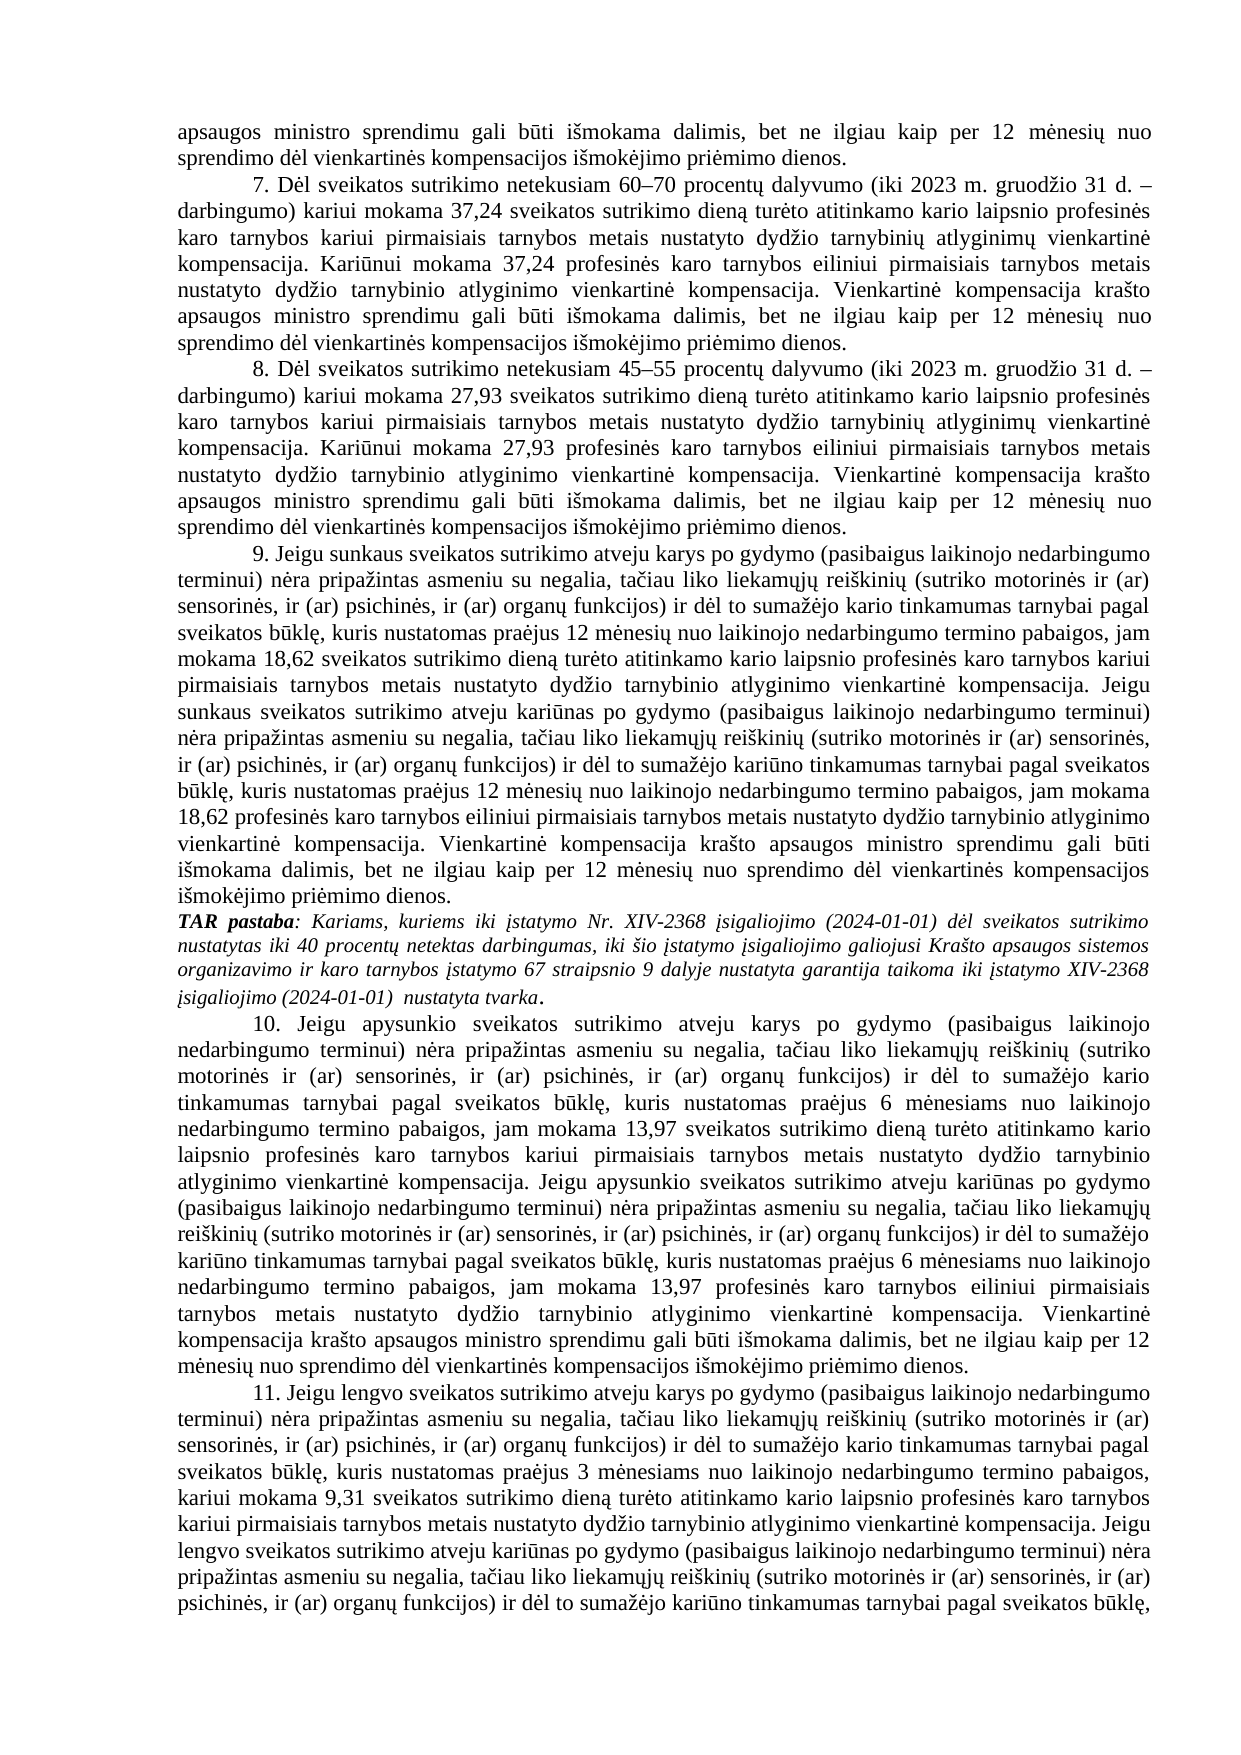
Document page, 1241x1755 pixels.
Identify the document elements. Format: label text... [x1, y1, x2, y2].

text 9. Jeigu sunkaus sveikatos sutrikimo atveju karys po gydymo (pasibaigus laikinojo nedarbingumo terminui) nėra pripažintas asmeniu su negalia, tačiau liko liekamųjų reiškinių (sutriko motorinės ir (ar) sensorinės, ir (ar) psichinės, ir (ar) organų funkcijos) ir dėl to sumažėjo kario tinkamumas tarnybai pagal sveikatos būklę, kuris nustatomas praėjus 12 mėnesių nuo laikinojo nedarbingumo termino pabaigos, jam mokama 18,62 sveikatos sutrikimo dieną turėto atitinkamo kario laipsnio profesinės karo tarnybos kariui pirmaisiais tarnybos metais nustatyto dydžio tarnybinio atlyginimo vienkartinė kompensacija. Jeigu sunkaus sveikatos sutrikimo atveju kariūnas po gydymo (pasibaigus laikinojo nedarbingumo terminui) nėra pripažintas asmeniu su negalia, tačiau liko liekamųjų reiškinių (sutriko motorinės ir (ar) sensorinės, ir (ar) psichinės, ir (ar) organų funkcijos) ir dėl to sumažėjo kariūno tinkamumas tarnybai pagal sveikatos būklę, kuris nustatomas praėjus 12 mėnesių nuo laikinojo nedarbingumo termino pabaigos, jam mokama 18,62 profesinės karo tarnybos eiliniui pirmaisiais tarnybos metais nustatyto dydžio tarnybinio atlyginimo vienkartinė kompensacija. Vienkartinė kompensacija krašto apsaugos ministro sprendimu gali būti išmokama dalimis, bet ne ilgiau kaip per 12 mėnesių nuo sprendimo dėl vienkartinės kompensacijos išmokėjimo priėmimo dienos. [177, 540, 1152, 909]
text 8. Dėl sveikatos sutrikimo netekusiam 45–55 procentų dalyvumo (iki 2023 m. gruodžio 31 d. – darbingumo) kariui mokama 27,93 sveikatos sutrikimo dieną turėto atitinkamo kario laipsnio profesinės karo tarnybos kariui pirmaisiais tarnybos metais nustatyto dydžio tarnybinių atlyginimų vienkartinė kompensacija. Kariūnui mokama 27,93 profesinės karo tarnybos eiliniui pirmaisiais tarnybos metais nustatyto dydžio tarnybinio atlyginimo vienkartinė kompensacija. Vienkartinė kompensacija krašto apsaugos ministro sprendimu gali būti išmokama dalimis, bet ne ilgiau kaip per 12 mėnesių nuo sprendimo dėl vienkartinės kompensacijos išmokėjimo priėmimo dienos. [177, 355, 1152, 540]
text apsaugos ministro sprendimu gali būti išmokama dalimis, bet ne ilgiau kaip per 12 mėnesių nuo sprendimo dėl vienkartinės kompensacijos išmokėjimo priėmimo dienos. [177, 118, 1152, 171]
text 11. Jeigu lengvo sveikatos sutrikimo atveju karys po gydymo (pasibaigus laikinojo nedarbingumo terminui) nėra pripažintas asmeniu su negalia, tačiau liko liekamųjų reiškinių (sutriko motorinės ir (ar) sensorinės, ir (ar) psichinės, ir (ar) organų funkcijos) ir dėl to sumažėjo kario tinkamumas tarnybai pagal sveikatos būklę, kuris nustatomas praėjus 3 mėnesiams nuo laikinojo nedarbingumo termino pabaigos, kariui mokama 9,31 sveikatos sutrikimo dieną turėto atitinkamo kario laipsnio profesinės karo tarnybos kariui pirmaisiais tarnybos metais nustatyto dydžio tarnybinio atlyginimo vienkartinė kompensacija. Jeigu lengvo sveikatos sutrikimo atveju kariūnas po gydymo (pasibaigus laikinojo nedarbingumo terminui) nėra pripažintas asmeniu su negalia, tačiau liko liekamųjų reiškinių (sutriko motorinės ir (ar) sensorinės, ir (ar) psichinės, ir (ar) organų funkcijos) ir dėl to sumažėjo kariūno tinkamumas tarnybai pagal sveikatos būklę, [177, 1379, 1152, 1616]
text 10. Jeigu apysunkio sveikatos sutrikimo atveju karys po gydymo (pasibaigus laikinojo nedarbingumo terminui) nėra pripažintas asmeniu su negalia, tačiau liko liekamųjų reiškinių (sutriko motorinės ir (ar) sensorinės, ir (ar) psichinės, ir (ar) organų funkcijos) ir dėl to sumažėjo kario tinkamumas tarnybai pagal sveikatos būklę, kuris nustatomas praėjus 6 mėnesiams nuo laikinojo nedarbingumo termino pabaigos, jam mokama 13,97 sveikatos sutrikimo dieną turėto atitinkamo kario laipsnio profesinės karo tarnybos kariui pirmaisiais tarnybos metais nustatyto dydžio tarnybinio atlyginimo vienkartinė kompensacija. Jeigu apysunkio sveikatos sutrikimo atveju kariūnas po gydymo (pasibaigus laikinojo nedarbingumo terminui) nėra pripažintas asmeniu su negalia, tačiau liko liekamųjų reiškinių (sutriko motorinės ir (ar) sensorinės, ir (ar) psichinės, ir (ar) organų funkcijos) ir dėl to sumažėjo kariūno tinkamumas tarnybai pagal sveikatos būklę, kuris nustatomas praėjus 6 mėnesiams nuo laikinojo nedarbingumo termino pabaigos, jam mokama 13,97 profesinės karo tarnybos eiliniui pirmaisiais tarnybos metais nustatyto dydžio tarnybinio atlyginimo vienkartinė kompensacija. Vienkartinė kompensacija krašto apsaugos ministro sprendimu gali būti išmokama dalimis, bet ne ilgiau kaip per 12 mėnesių nuo sprendimo dėl vienkartinės kompensacijos išmokėjimo priėmimo dienos. [177, 1010, 1152, 1379]
text TAR pastaba: Kariams, kuriems iki įstatymo Nr. XIV-2368 įsigaliojimo (2024-01-01) dėl sveikatos sutrikimo nustatytas iki 40 procentų netektas darbingumas, iki šio įstatymo įsigaliojimo galiojusi Krašto apsaugos sistemos organizavimo ir karo tarnybos įstatymo 67 straipsnio 9 dalyje nustatyta garantija taikoma iki įstatymo XIV-2368 įsigaliojimo (2024-01-01) nustatyta tvarka. [177, 909, 1152, 1010]
text 7. Dėl sveikatos sutrikimo netekusiam 60–70 procentų dalyvumo (iki 2023 m. gruodžio 31 d. – darbingumo) kariui mokama 37,24 sveikatos sutrikimo dieną turėto atitinkamo kario laipsnio profesinės karo tarnybos kariui pirmaisiais tarnybos metais nustatyto dydžio tarnybinių atlyginimų vienkartinė kompensacija. Kariūnui mokama 37,24 profesinės karo tarnybos eiliniui pirmaisiais tarnybos metais nustatyto dydžio tarnybinio atlyginimo vienkartinė kompensacija. Vienkartinė kompensacija krašto apsaugos ministro sprendimu gali būti išmokama dalimis, bet ne ilgiau kaip per 12 mėnesių nuo sprendimo dėl vienkartinės kompensacijos išmokėjimo priėmimo dienos. [177, 171, 1152, 355]
